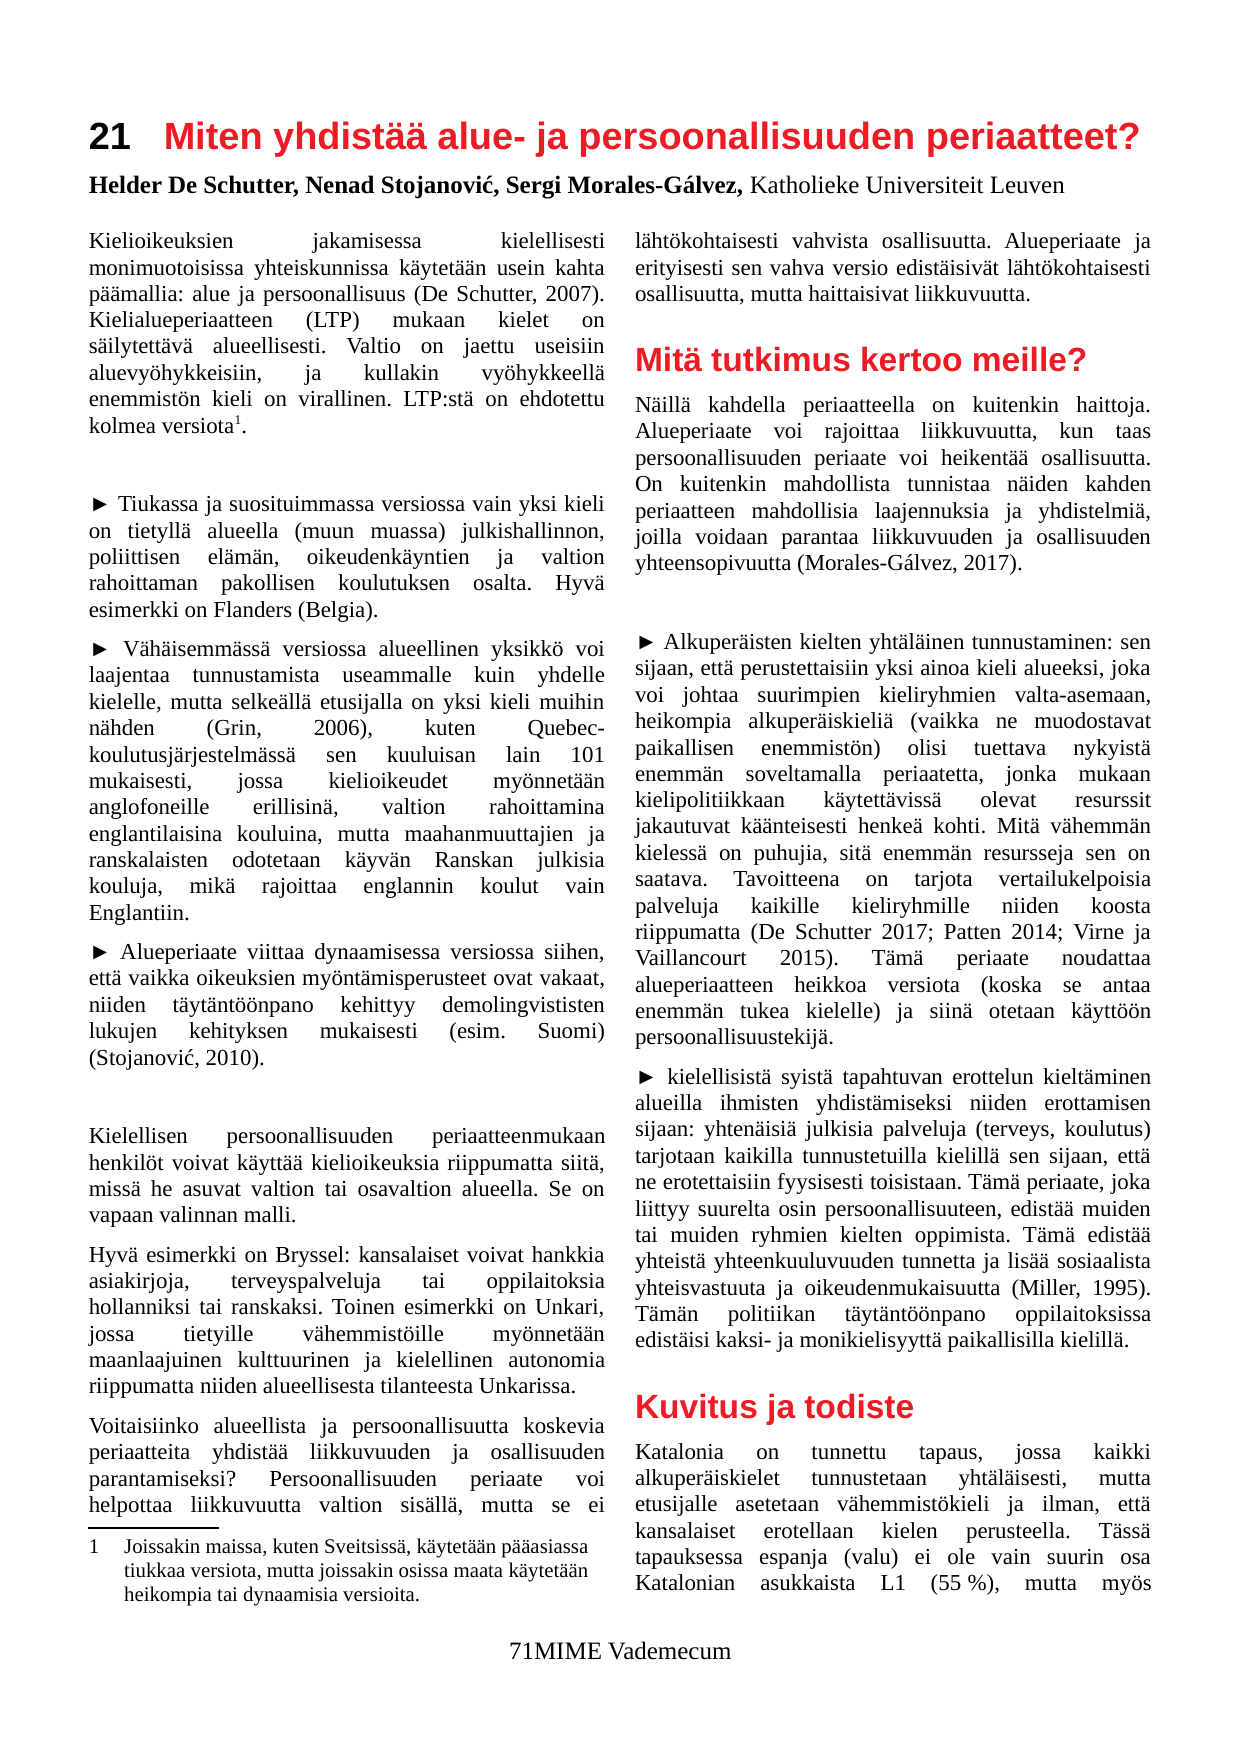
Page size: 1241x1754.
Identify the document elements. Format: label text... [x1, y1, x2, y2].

text ► Vähäisemmässä versiossa alueellinen yksikkö voi laajentaa tunnustamista useammalle kuin yhdelle kielelle, mutta selkeällä etusijalla on yksi kieli muihin nähden (Grin, 2006), kuten Quebec-koulutusjärjestelmässä sen kuuluisan lain 101 mukaisesti, jossa kielioikeudet myönnetään anglofoneille erillisinä, valtion rahoittamina englantilaisina kouluina, mutta maahanmuuttajien ja ranskalaisten odotetaan käyvän Ranskan julkisia kouluja, mikä rajoittaa englannin koulut vain Englantiin. [88, 635, 605, 925]
subtitle Kuvitus ja todiste [635, 1387, 1152, 1425]
text Hyvä esimerkki on Bryssel: kansalaiset voivat hankkia asiakirjoja, terveyspalveluja tai oppilaitoksia hollanniksi tai ranskaksi. Toinen esimerkki on Unkari, jossa tietyille vähemmistöille myönnetään maanlaajuinen kulttuurinen ja kielellinen autonomia riippumatta niiden alueellisesta tilanteesta Unkarissa. [88, 1241, 605, 1399]
text lähtökohtaisesti vahvista osallisuutta. Alueperiaate ja erityisesti sen vahva versio edistäisivät lähtökohtaisesti osallisuutta, mutta haittaisivat liikkuvuutta. [635, 227, 1152, 306]
text ► Tiukassa ja suosituimmassa versiossa vain yksi kieli on tietyllä alueella (muun muassa) julkishallinnon, poliittisen elämän, oikeudenkäyntien ja valtion rahoittaman pakollisen koulutuksen osalta. Hyvä esimerkki on Flanders (Belgia). [88, 490, 605, 622]
subtitle Mitä tutkimus kertoo meille? [635, 340, 1152, 379]
text Näillä kahdella periaatteella on kuitenkin haittoja. Alueperiaate voi rajoittaa liikkuvuutta, kun taas persoonallisuuden periaate voi heikentää osallisuutta. On kuitenkin mahdollista tunnistaa näiden kahden periaatteen mahdollisia laajennuksia ja yhdistelmiä, joilla voidaan parantaa liikkuvuuden ja osallisuuden yhteensopivuutta (Morales-Gálvez, 2017). [635, 391, 1152, 576]
text Helder De Schutter, Nenad Stojanović, Sergi Morales-Gálvez, Katholieke Universiteit Leuven [88, 170, 1152, 198]
text ► kielellisistä syistä tapahtuvan erottelun kieltäminen alueilla ihmisten yhdistämiseksi niiden erottamisen sijaan: yhtenäisiä julkisia palveluja (terveys, koulutus) tarjotaan kaikilla tunnustetuilla kielillä sen sijaan, että ne erotettaisiin fyysisesti toisistaan. Tämä periaate, joka liittyy suurelta osin persoonallisuuteen, edistää muiden tai muiden ryhmien kielten oppimista. Tämä edistää yhteistä yhteenkuuluvuuden tunnetta ja lisää sosiaalista yhteisvastuuta ja oikeudenmukaisuutta (Miller, 1995). Tämän politiikan täytäntöönpano oppilaitoksissa edistäisi kaksi- ja monikielisyyttä paikallisilla kielillä. [635, 1063, 1152, 1353]
text Kielellisen persoonallisuuden periaatteenmukaan henkilöt voivat käyttää kielioikeuksia riippumatta siitä, missä he asuvat valtion tai osavaltion alueella. Se on vapaan valinnan malli. [88, 1122, 605, 1228]
text Kielioikeuksien jakamisessa kielellisesti monimuotoisissa yhteiskunnissa käytetään usein kahta päämallia: alue ja persoonallisuus (De Schutter, 2007). Kielialueperiaatteen (LTP) mukaan kielet on säilytettävä alueellisesti. Valtio on jaettu useisiin aluevyöhykkeisiin, ja kullakin vyöhykkeellä enemmistön kieli on virallinen. LTP:stä on ehdotettu kolmea versiota. [88, 227, 605, 438]
text Voitaisiinko alueellista ja persoonallisuutta koskevia periaatteita yhdistää liikkuvuuden ja osallisuuden parantamiseksi? Persoonallisuuden periaate voi helpottaa liikkuvuutta valtion sisällä, mutta se ei [88, 1412, 605, 1517]
text Joissakin maissa, kuten Sveitsissä, käytetään pääasiassa tiukkaa versiota, mutta joissakin osissa maata käytetään heikompia tai dynaamisia versioita. [88, 1534, 605, 1606]
text Katalonia on tunnettu tapaus, jossa kaikki alkuperäiskielet tunnustetaan yhtäläisesti, mutta etusijalle asetetaan vähemmistökieli ja ilman, että kansalaiset erotellaan kielen perusteella. Tässä tapauksessa espanja (valu) ei ole vain suurin osa Katalonian asukkaista L1 (55 %), mutta myös [635, 1438, 1152, 1596]
text ► Alkuperäisten kielten yhtäläinen tunnustaminen: sen sijaan, että perustettaisiin yksi ainoa kieli alueeksi, joka voi johtaa suurimpien kieliryhmien valta-asemaan, heikompia alkuperäiskieliä (vaikka ne muodostavat paikallisen enemmistön) olisi tuettava nykyistä enemmän soveltamalla periaatetta, jonka mukaan kielipolitiikkaan käytettävissä olevat resurssit jakautuvat käänteisesti henkeä kohti. Mitä vähemmän kielessä on puhujia, sitä enemmän resursseja sen on saatava. Tavoitteena on tarjota vertailukelpoisia palveluja kaikille kieliryhmille niiden koosta riippumatta (De Schutter 2017; Patten 2014; Virne ja Vaillancourt 2015). Tämä periaate noudattaa alueperiaatteen heikkoa versiota (koska se antaa enemmän tukea kielelle) ja siinä otetaan käyttöön persoonallisuustekijä. [635, 628, 1152, 1050]
subtitle Miten yhdistää alue- ja persoonallisuuden periaatteet? [88, 113, 1152, 157]
text ► Alueperiaate viittaa dynaamisessa versiossa siihen, että vaikka oikeuksien myöntämisperusteet ovat vakaat, niiden täytäntöönpano kehittyy demolingvististen lukujen kehityksen mukaisesti (esim. Suomi) (Stojanović, 2010). [88, 938, 605, 1070]
